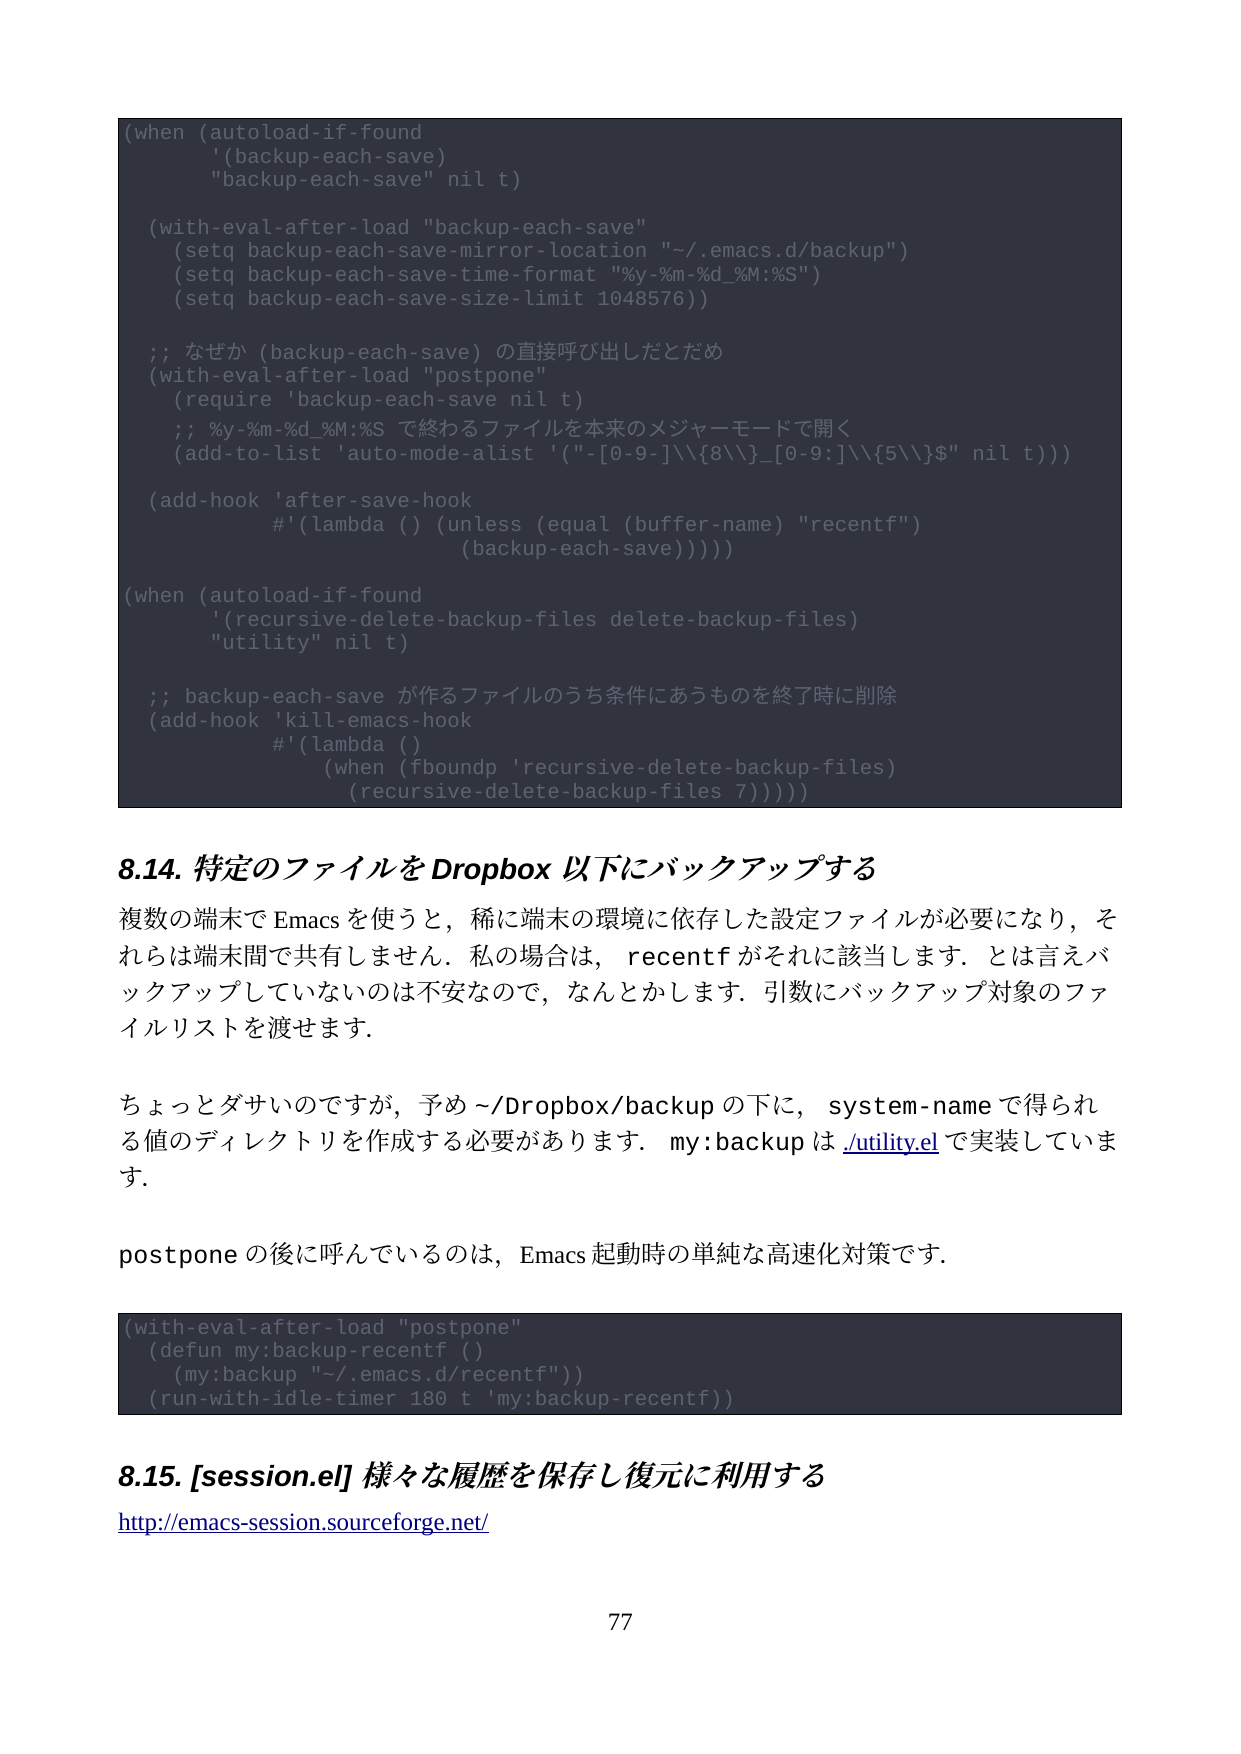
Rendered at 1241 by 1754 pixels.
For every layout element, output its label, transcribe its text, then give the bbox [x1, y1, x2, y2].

text (when (autoload-if-found [119, 581, 1121, 604]
text ;; backup-each-save が作るファイルのうち条件にあうものを終了時に削除 [119, 676, 1121, 706]
text (my:backup "~/.emacs.d/recentf")) [119, 1360, 1121, 1384]
text postpone の後に呼んでいるのは，Emacs起動時の単純な高速化対策です． [118, 1235, 1122, 1300]
text "utility" nil t) [119, 628, 1121, 652]
subtitle 特定のファイルを Dropbox 以下にバックアップする [118, 846, 1122, 888]
text http://emacs-session.sourceforge.net/ [118, 1507, 1122, 1564]
text (recursive-delete-backup-files 7))))) [119, 777, 1121, 807]
text (add-to-list 'auto-mode-alist '("-[0-9-]\\{8\\}_[0-9:]\\{5\\}$" nil t))) [119, 439, 1121, 463]
text #'(lambda () [119, 729, 1121, 753]
text (add-hook 'after-save-hook [119, 486, 1121, 510]
text "backup-each-save" nil t) [119, 165, 1121, 189]
text (add-hook 'kill-emacs-hook [119, 706, 1121, 729]
text (defun my:backup-recentf () [119, 1336, 1121, 1360]
text (with-eval-after-load "postpone" [119, 1314, 1121, 1336]
text (when (fboundp 'recursive-delete-backup-files) [119, 753, 1121, 777]
text '(backup-each-save) [119, 142, 1121, 165]
text (backup-each-save))))) [119, 534, 1121, 557]
text ;; なぜか (backup-each-save) の直接呼び出しだとだめ [119, 331, 1121, 361]
text (with-eval-after-load "backup-each-save" [119, 213, 1121, 236]
text #'(lambda () (unless (equal (buffer-name) "recentf") [119, 510, 1121, 534]
text ちょっとダサいのですが，予め ~/Dropbox/backup の下に， system-name で得られる値のディレクトリを作成する必要があります． my:backup は ./utility.el で実装しています． [118, 1086, 1122, 1223]
text (when (autoload-if-found [119, 119, 1121, 142]
text (run-with-idle-timer 180 t 'my:backup-recentf)) [119, 1384, 1121, 1414]
text (with-eval-after-load "postpone" [119, 361, 1121, 385]
text 複数の端末でEmacsを使うと，稀に端末の環境に依存した設定ファイルが必要になり，それらは端末間で共有しません．私の場合は， recentf がそれに該当します．とは言えバックアップしていないのは不安なので，なんとかします．引数にバックアップ対象のファイルリストを渡せます． [118, 900, 1122, 1073]
subtitle [session.el] 様々な履歴を保存し復元に利用する [118, 1453, 1122, 1494]
text (require 'backup-each-save nil t) [119, 385, 1121, 409]
text (setq backup-each-save-size-limit 1048576)) [119, 284, 1121, 307]
text ;; %y-%m-%d_%M:%S で終わるファイルを本来のメジャーモードで開く [119, 409, 1121, 439]
text (setq backup-each-save-mirror-location "~/.emacs.d/backup") [119, 236, 1121, 260]
text (setq backup-each-save-time-format "%y-%m-%d_%M:%S") [119, 260, 1121, 284]
text '(recursive-delete-backup-files delete-backup-files) [119, 604, 1121, 628]
